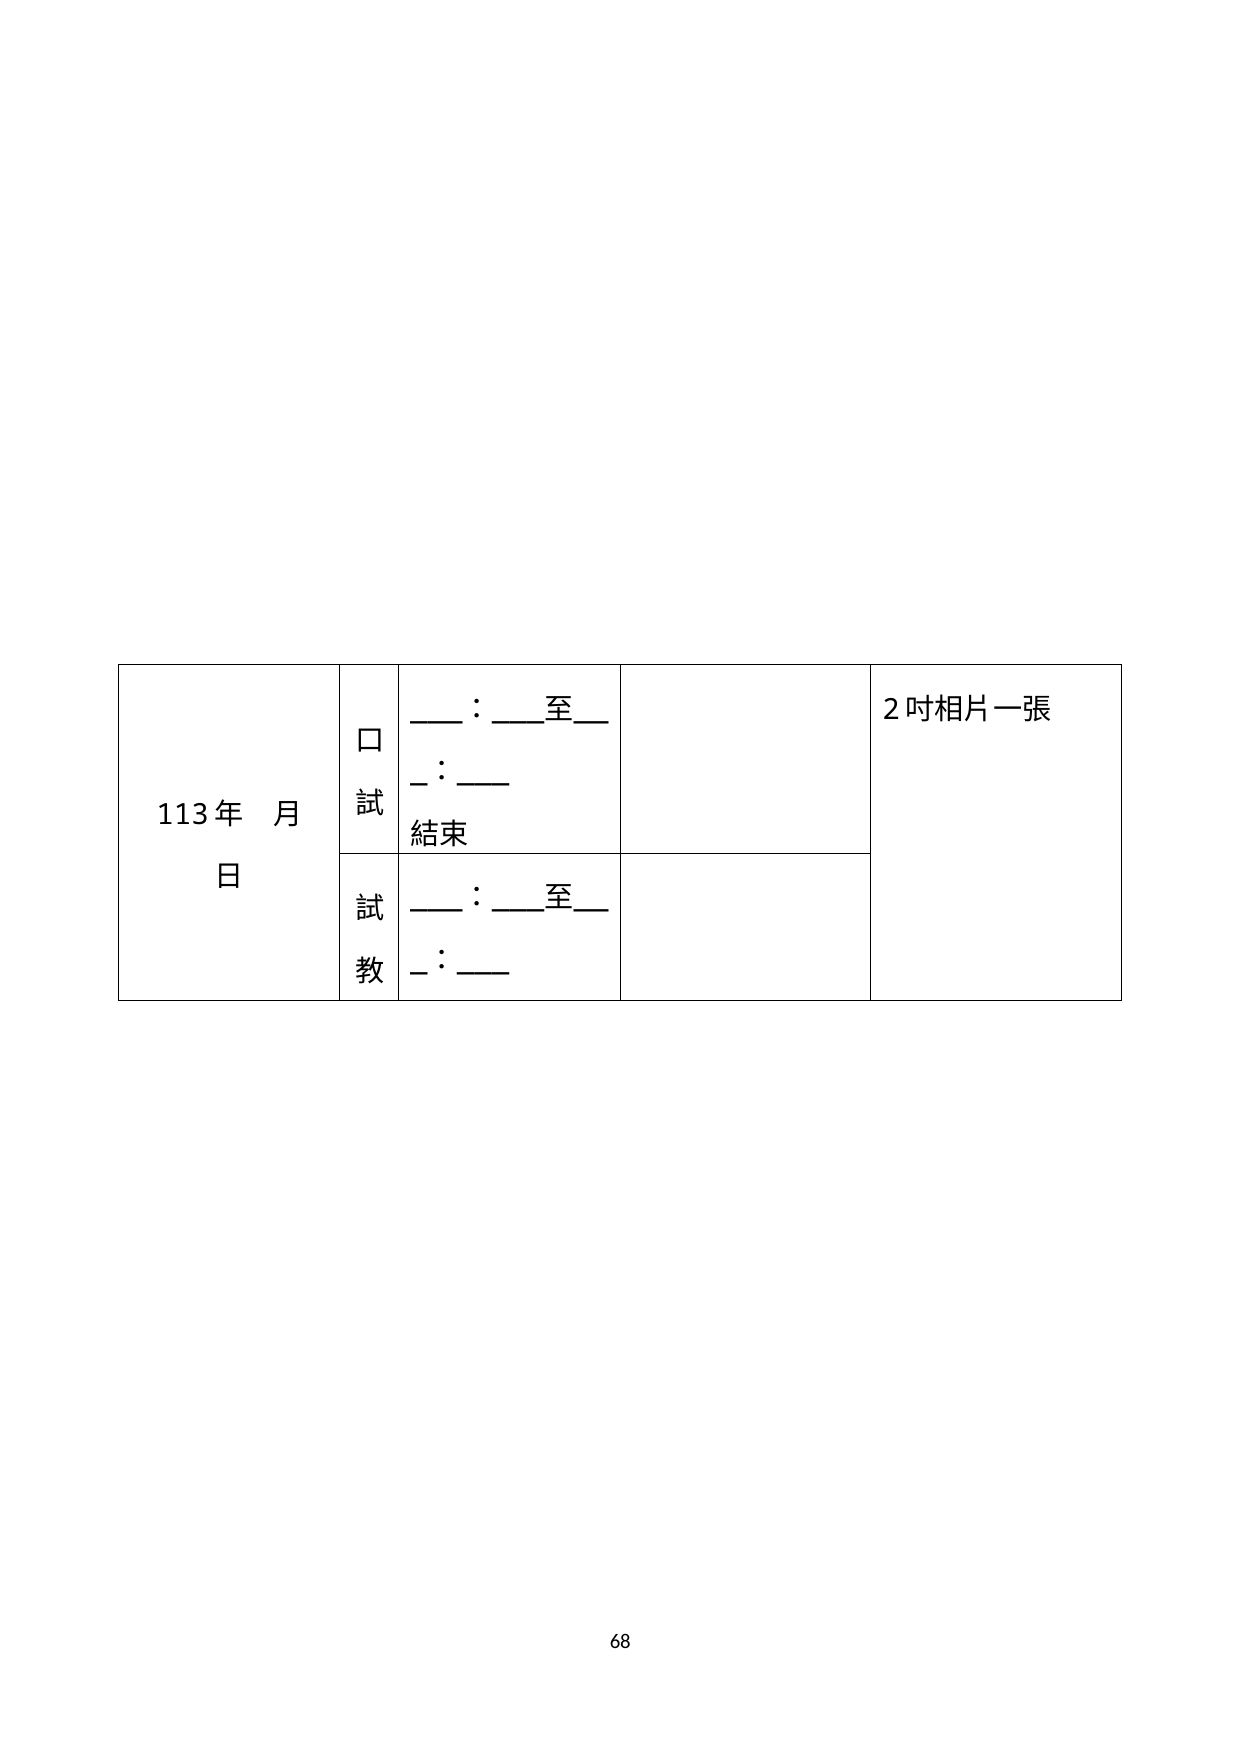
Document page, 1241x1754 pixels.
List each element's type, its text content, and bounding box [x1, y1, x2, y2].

table_cell ___：___至___：___ [399, 854, 620, 999]
table_cell 2吋相片一張 [871, 665, 1121, 999]
table_cell 口試 [340, 665, 398, 853]
table_cell [621, 665, 870, 853]
table_cell 試教 [340, 854, 398, 999]
table_cell 113年 月 日 [119, 665, 339, 999]
table_cell ___：___至___：___ 結束 [399, 665, 620, 853]
table_cell [621, 854, 870, 999]
